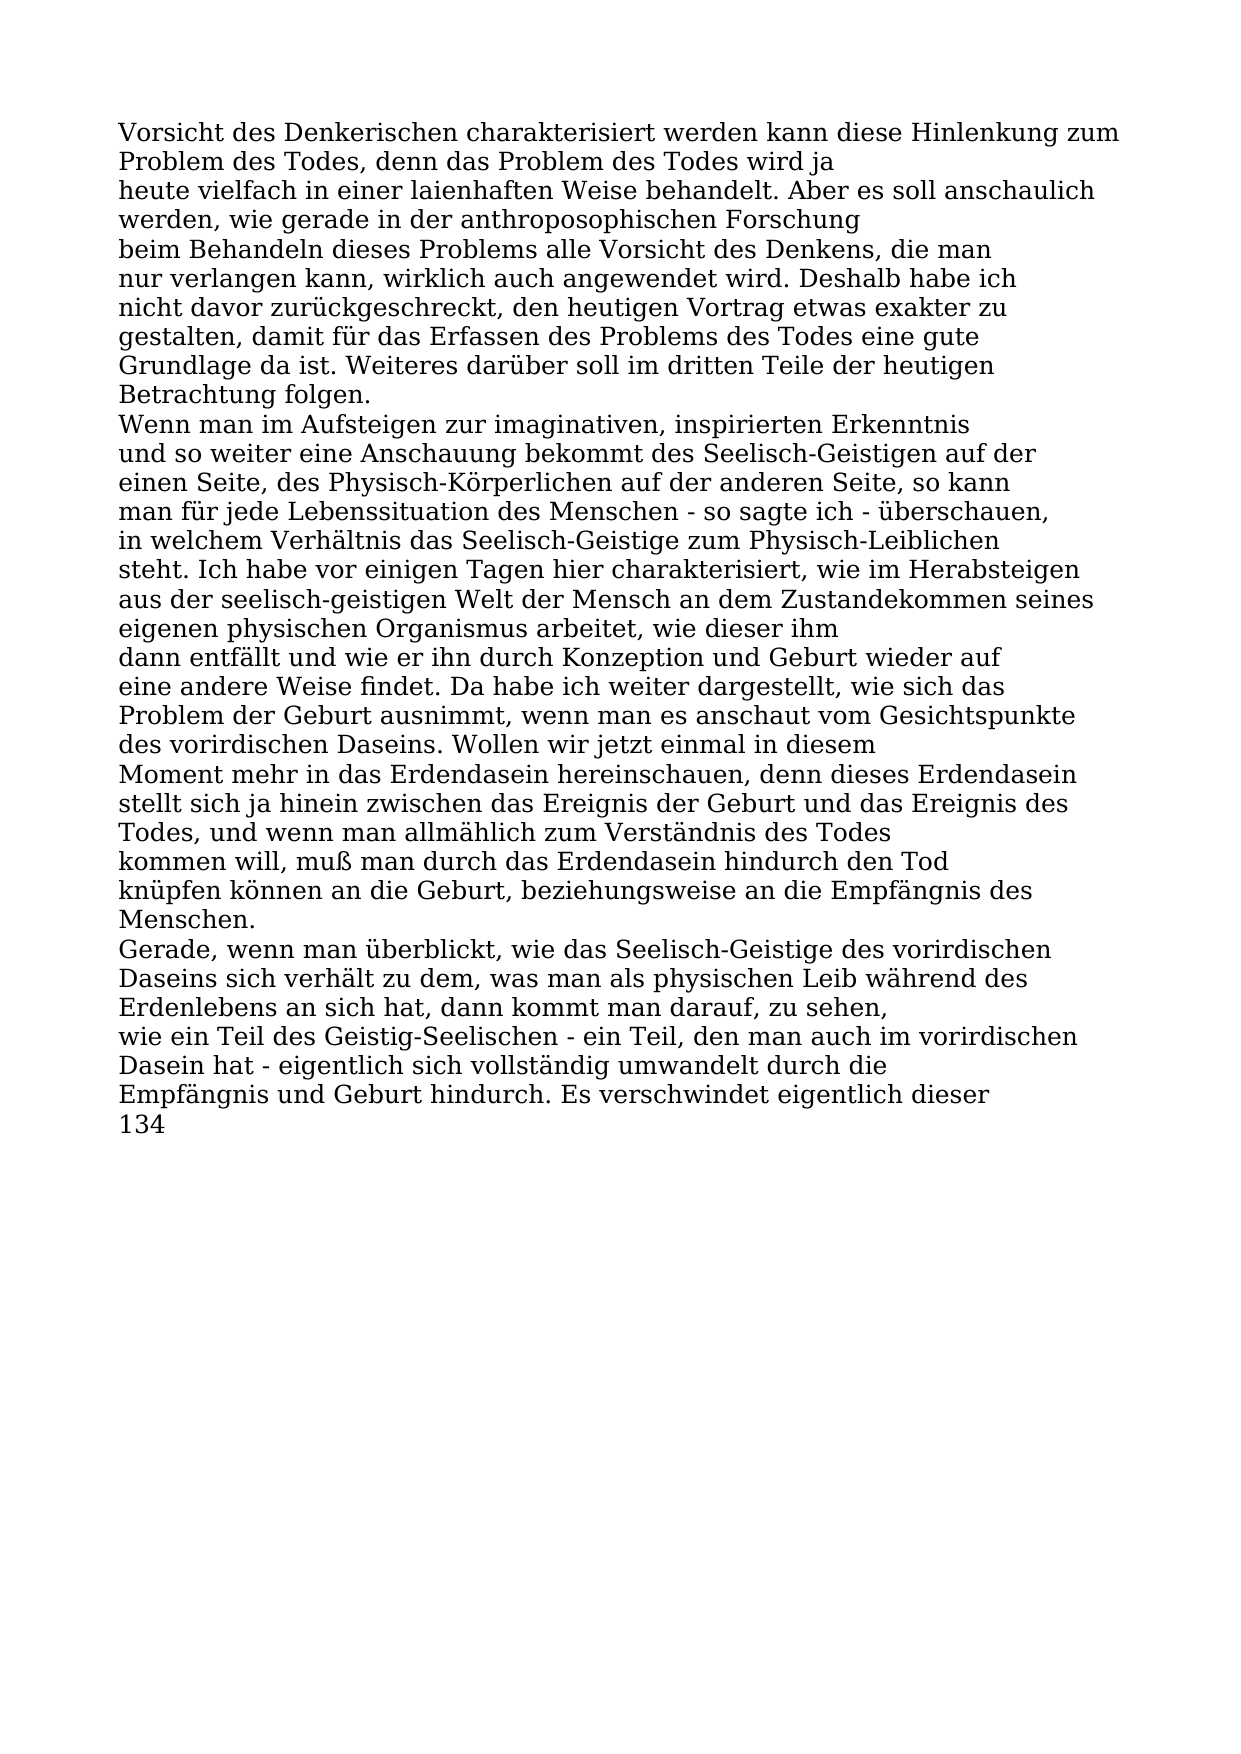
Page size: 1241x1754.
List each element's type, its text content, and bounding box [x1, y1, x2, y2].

text wie ein Teil des Geistig-Seelischen - ein Teil, den man auch im vorirdischen Dasein hat - eigentlich sich vollständig umwandelt durch die [118, 1022, 1122, 1081]
text Moment mehr in das Erdendasein hereinschauen, denn dieses Erdendasein stellt sich ja hinein zwischen das Ereignis der Geburt und das Ereignis des Todes, und wenn man allmählich zum Verständnis des Todes [118, 760, 1122, 847]
text Grundlage da ist. Weiteres darüber soll im dritten Teile der heutigen [118, 351, 1122, 381]
text steht. Ich habe vor einigen Tagen hier charakterisiert, wie im Herabsteigen aus der seelisch-geistigen Welt der Mensch an dem Zustandekommen seines eigenen physischen Organismus arbeitet, wie dieser ihm [118, 556, 1122, 643]
text Vorsicht des Denkerischen charakterisiert werden kann diese Hinlenkung zum Problem des Todes, denn das Problem des Todes wird ja [118, 118, 1122, 176]
text heute vielfach in einer laienhaften Weise behandelt. Aber es soll anschaulich werden, wie gerade in der anthroposophischen Forschung [118, 176, 1122, 235]
text Gerade, wenn man überblickt, wie das Seelisch-Geistige des vorirdischen Daseins sich verhält zu dem, was man als physischen Leib während des Erdenlebens an sich hat, dann kommt man darauf, zu sehen, [118, 935, 1122, 1022]
text Empfängnis und Geburt hindurch. Es verschwindet eigentlich dieser [118, 1081, 1122, 1110]
text 134 [118, 1110, 1122, 1139]
text einen Seite, des Physisch-Körperlichen auf der anderen Seite, so kann [118, 468, 1122, 497]
text beim Behandeln dieses Problems alle Vorsicht des Denkens, die man [118, 235, 1122, 264]
text dann entfällt und wie er ihn durch Konzeption und Geburt wieder auf [118, 643, 1122, 672]
text Betrachtung folgen. [118, 381, 1122, 410]
text eine andere Weise findet. Da habe ich weiter dargestellt, wie sich das [118, 672, 1122, 701]
text Problem der Geburt ausnimmt, wenn man es anschaut vom Gesichtspunkte des vorirdischen Daseins. Wollen wir jetzt einmal in diesem [118, 701, 1122, 760]
text in welchem Verhältnis das Seelisch-Geistige zum Physisch-Leiblichen [118, 526, 1122, 556]
text Menschen. [118, 906, 1122, 935]
text man für jede Lebenssituation des Menschen - so sagte ich - überschauen, [118, 497, 1122, 526]
text gestalten, damit für das Erfassen des Problems des Todes eine gute [118, 322, 1122, 351]
text kommen will, muß man durch das Erdendasein hindurch den Tod [118, 847, 1122, 876]
text Wenn man im Aufsteigen zur imaginativen, inspirierten Erkenntnis [118, 410, 1122, 439]
text nicht davor zurückgeschreckt, den heutigen Vortrag etwas exakter zu [118, 293, 1122, 322]
text knüpfen können an die Geburt, beziehungsweise an die Empfängnis des [118, 876, 1122, 906]
text und so weiter eine Anschauung bekommt des Seelisch-Geistigen auf der [118, 439, 1122, 468]
text nur verlangen kann, wirklich auch angewendet wird. Deshalb habe ich [118, 264, 1122, 293]
